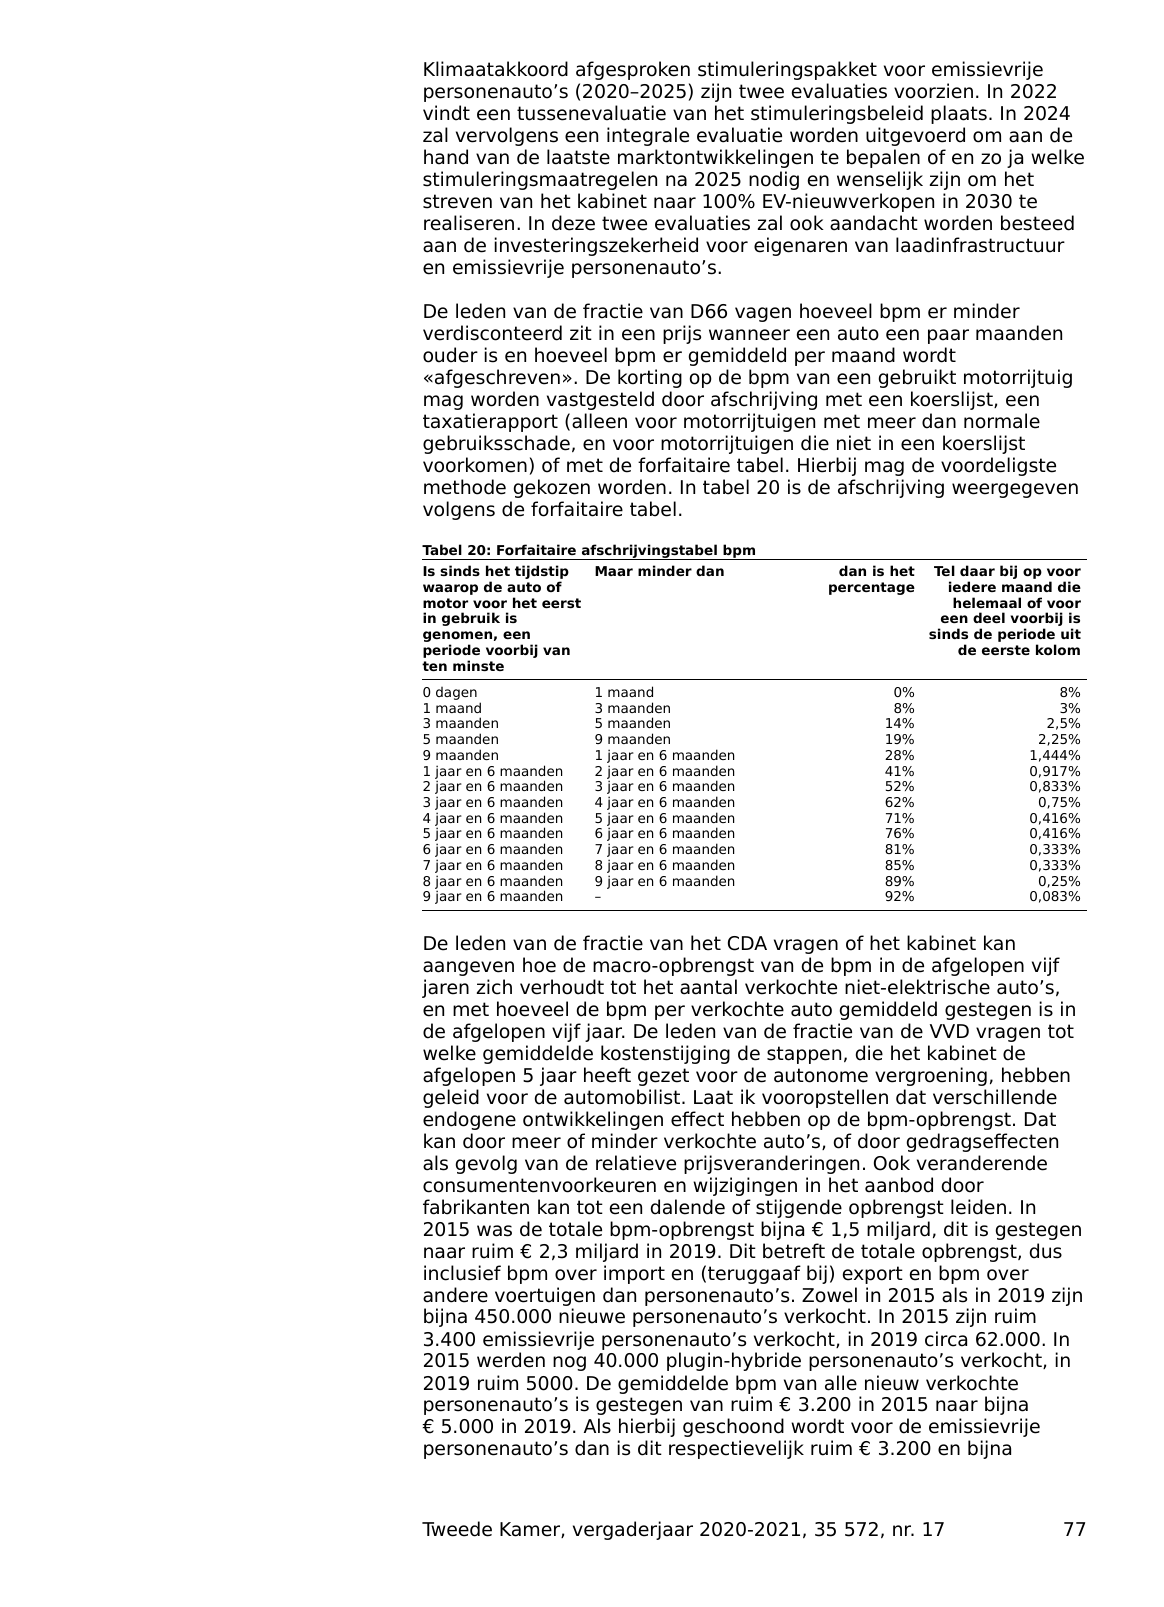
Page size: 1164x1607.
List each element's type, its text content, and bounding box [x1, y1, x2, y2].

table_cell 7 jaar en 6 maanden [588, 842, 754, 858]
table_cell 1 jaar en 6 maanden [588, 748, 754, 763]
table_cell 2,5% [921, 716, 1087, 732]
table_cell 3 jaar en 6 maanden [588, 779, 754, 795]
table_cell 2 jaar en 6 maanden [422, 779, 588, 795]
table_cell 2 jaar en 6 maanden [588, 763, 754, 779]
table_cell 8% [921, 680, 1087, 700]
table_cell 0,416% [921, 826, 1087, 842]
table_cell 6 jaar en 6 maanden [588, 826, 754, 842]
table_cell 0,833% [921, 779, 1087, 795]
table_cell 9 jaar en 6 maanden [422, 889, 588, 909]
table_cell 3% [921, 700, 1087, 716]
table_cell 1 jaar en 6 maanden [422, 763, 588, 779]
table_cell 1,444% [921, 748, 1087, 763]
table_cell 4 jaar en 6 maanden [588, 795, 754, 811]
table_cell 76% [754, 826, 921, 842]
table_cell 8% [754, 700, 921, 716]
table_cell 71% [754, 811, 921, 826]
table_cell 0,917% [921, 763, 1087, 779]
table_cell 4 jaar en 6 maanden [422, 811, 588, 826]
table_cell 9 maanden [588, 732, 754, 748]
table_cell 5 jaar en 6 maanden [422, 826, 588, 842]
table_cell 1 maand [422, 700, 588, 716]
table_cell dan is het percentage [754, 560, 921, 679]
table_cell 62% [754, 795, 921, 811]
table_cell 41% [754, 763, 921, 779]
table_cell 9 maanden [422, 748, 588, 763]
table_cell 8 jaar en 6 maanden [588, 858, 754, 873]
table_cell 14% [754, 716, 921, 732]
text De leden van de fractie van D66 vagen hoeveel bpm er minder verdisconteerd zit in een prijs wanneer een auto een paar maanden ouder is en hoeveel bpm er gemiddeld per maand wordt «afgeschreven». De korting op de bpm van een gebruikt motorrijtuig mag worden vastgesteld door afschrijving met een koerslijst, een taxatierapport (alleen voor motorrijtuigen met meer dan normale gebruiksschade, en voor motorrijtuigen die niet in een koerslijst voorkomen) of met de forfaitaire tabel. Hierbij mag de voordeligste methode gekozen worden. In tabel 20 is de afschrijving weergegeven volgens de forfaitaire tabel. [422, 301, 1087, 521]
table_cell 92% [754, 889, 921, 909]
table_cell 0% [754, 680, 921, 700]
table_cell 3 maanden [422, 716, 588, 732]
table_cell – [588, 889, 754, 909]
table_cell 5 maanden [588, 716, 754, 732]
text Klimaatakkoord afgesproken stimuleringspakket voor emissievrije personenauto’s (2020–2025) zijn twee evaluaties voorzien. In 2022 vindt een tussenevaluatie van het stimuleringsbeleid plaats. In 2024 zal vervolgens een integrale evaluatie worden uitgevoerd om aan de hand van de laatste marktontwikkelingen te bepalen of en zo ja welke stimuleringsmaatregelen na 2025 nodig en wenselijk zijn om het streven van het kabinet naar 100% EV-nieuwverkopen in 2030 te realiseren. In deze twee evaluaties zal ook aandacht worden besteed aan de investeringszekerheid voor eigenaren van laadinfrastructuur en emissievrije personenauto’s. [422, 59, 1087, 279]
table_cell Tel daar bij op voor iedere maand die helemaal of voor een deel voorbij is sinds de periode uit de eerste kolom [921, 560, 1087, 679]
table_cell 81% [754, 842, 921, 858]
table_cell 6 jaar en 6 maanden [422, 842, 588, 858]
table_cell 89% [754, 874, 921, 889]
table_cell 85% [754, 858, 921, 873]
table_cell Maar minder dan [588, 560, 754, 679]
table_cell 7 jaar en 6 maanden [422, 858, 588, 873]
text De leden van de fractie van het CDA vragen of het kabinet kan aangeven hoe de macro-opbrengst van de bpm in de afgelopen vijf jaren zich verhoudt tot het aantal verkochte niet-elektrische auto’s, en met hoeveel de bpm per verkochte auto gemiddeld gestegen is in de afgelopen vijf jaar. De leden van de fractie van de VVD vragen tot welke gemiddelde kostenstijging de stappen, die het kabinet de afgelopen 5 jaar heeft gezet voor de autonome vergroening, hebben geleid voor de automobilist. Laat ik vooropstellen dat verschillende endogene ontwikkelingen effect hebben op de bpm-opbrengst. Dat kan door meer of minder verkochte auto’s, of door gedragseffecten als gevolg van de relatieve prijsveranderingen. Ook veranderende consumentenvoorkeuren en wijzigingen in het aanbod door fabrikanten kan tot een dalende of stijgende opbrengst leiden. In 2015 was de totale bpm-opbrengst bijna € 1,5 miljard, dit is gestegen naar ruim € 2,3 miljard in 2019. Dit betreft de totale opbrengst, dus inclusief bpm over import en (teruggaaf bij) export en bpm over andere voertuigen dan personenauto’s. Zowel in 2015 als in 2019 zijn bijna 450.000 nieuwe personenauto’s verkocht. In 2015 zijn ruim 3.400 emissievrije personenauto’s verkocht, in 2019 circa 62.000. In 2015 werden nog 40.000 plugin-hybride personenauto’s verkocht, in 2019 ruim 5000. De gemiddelde bpm van alle nieuw verkochte personenauto’s is gestegen van ruim € 3.200 in 2015 naar bijna € 5.000 in 2019. Als hierbij geschoond wordt voor de emissievrije personenauto’s dan is dit respectievelijk ruim € 3.200 en bijna [422, 933, 1087, 1460]
table_cell 19% [754, 732, 921, 748]
table_cell 9 jaar en 6 maanden [588, 874, 754, 889]
table_cell 2,25% [921, 732, 1087, 748]
table_cell 5 jaar en 6 maanden [588, 811, 754, 826]
table_cell Is sinds het tijdstip waarop de auto of motor voor het eerst in gebruik is genomen, een periode voorbij van ten minste [422, 560, 588, 679]
table_cell 5 maanden [422, 732, 588, 748]
table_cell 52% [754, 779, 921, 795]
table_header Tabel 20: Forfaitaire afschrijvingstabel bpm [422, 543, 1087, 558]
table_cell 0,333% [921, 842, 1087, 858]
table_cell 8 jaar en 6 maanden [422, 874, 588, 889]
table_cell 1 maand [588, 680, 754, 700]
table_cell 28% [754, 748, 921, 763]
table_cell 0,416% [921, 811, 1087, 826]
table_cell 0,333% [921, 858, 1087, 873]
table_cell 0,75% [921, 795, 1087, 811]
table_cell 0,25% [921, 874, 1087, 889]
table_cell 0 dagen [422, 680, 588, 700]
table_cell 3 jaar en 6 maanden [422, 795, 588, 811]
table_cell 0,083% [921, 889, 1087, 909]
table_cell 3 maanden [588, 700, 754, 716]
